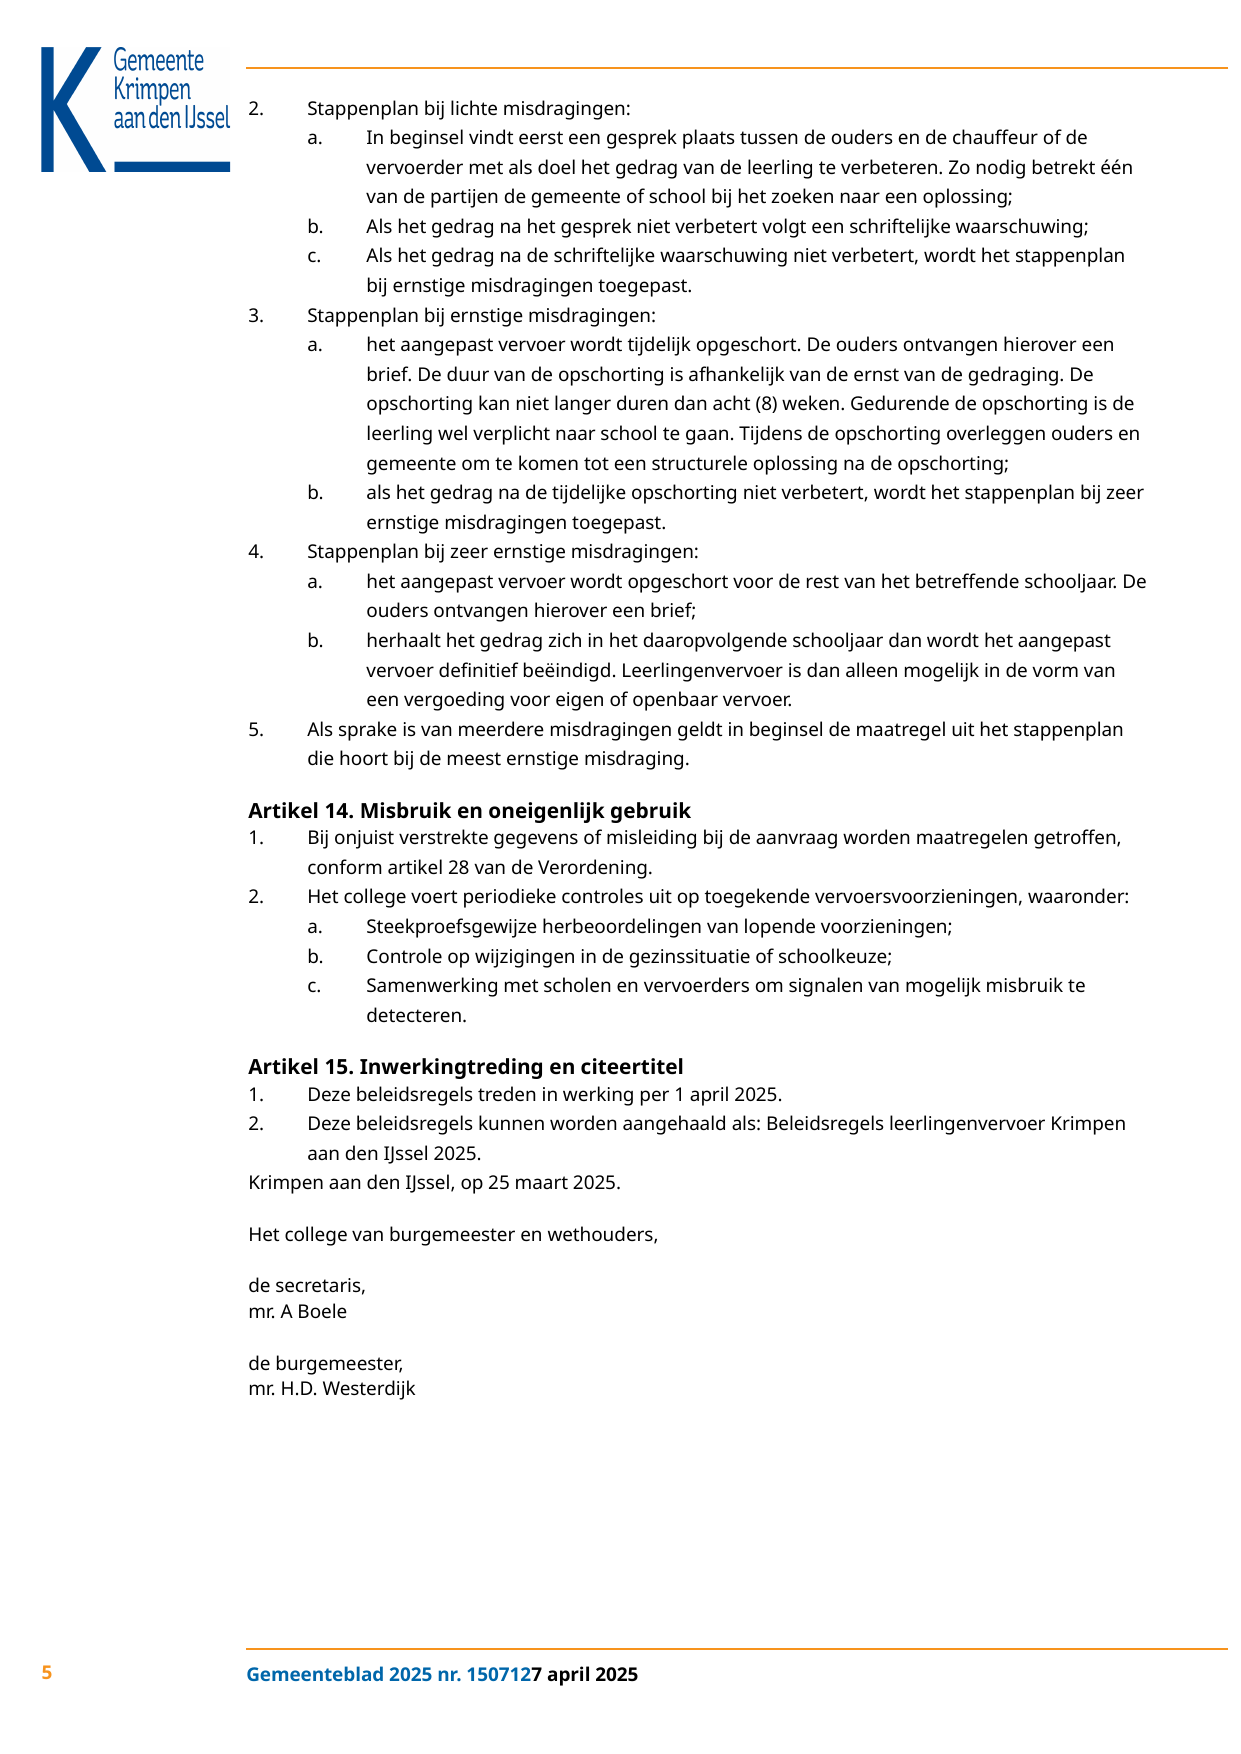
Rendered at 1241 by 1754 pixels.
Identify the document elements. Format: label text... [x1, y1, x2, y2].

picture [41, 47, 231, 172]
text mr. A Boele [248, 1298, 1152, 1324]
list het aangepast vervoer wordt opgeschort voor de rest van het betreffende schooljaar. De ouders ontvangen hierover een brief; [307, 568, 1152, 623]
text Artikel 14. Misbruik en oneigenlijk gebruik [248, 796, 1152, 824]
list als het gedrag na de tijdelijke opschorting niet verbetert, wordt het stappenplan bij zeer ernstige misdragingen toegepast. [307, 479, 1152, 535]
list Samenwerking met scholen en vervoerders om signalen van mogelijk misbruik te detecteren. [307, 972, 1152, 1028]
list Deze beleidsregels kunnen worden aangehaald als: Beleidsregels leerlingenvervoer Krimpen aan den IJssel 2025. [248, 1110, 1152, 1166]
list Deze beleidsregels treden in werking per 1 april 2025. [248, 1081, 1152, 1107]
list Als sprake is van meerdere misdragingen geldt in beginsel de maatregel uit het stappenplan die hoort bij de meest ernstige misdraging. [248, 716, 1152, 771]
list In beginsel vindt eerst een gesprek plaats tussen de ouders en de chauffeur of de vervoerder met als doel het gedrag van de leerling te verbeteren. Zo nodig betrekt één van de partijen de gemeente of school bij het zoeken naar een oplossing; [307, 124, 1152, 209]
text mr. H.D. Westerdijk [248, 1375, 1152, 1401]
list herhaalt het gedrag zich in het daaropvolgende schooljaar dan wordt het aangepast vervoer definitief beëindigd. Leerlingenvervoer is dan alleen mogelijk in de vorm van een vergoeding voor eigen of openbaar vervoer. [307, 627, 1152, 712]
list Controle op wijzigingen in de gezinssituatie of schoolkeuze; [307, 943, 1152, 968]
text de secretaris, [248, 1272, 1152, 1298]
list Stappenplan bij zeer ernstige misdragingen: [248, 538, 1152, 564]
list Als het gedrag na het gesprek niet verbetert volgt een schriftelijke waarschuwing; [307, 213, 1152, 239]
list Stappenplan bij lichte misdragingen: [248, 95, 1152, 121]
list Als het gedrag na de schriftelijke waarschuwing niet verbetert, wordt het stappenplan bij ernstige misdragingen toegepast. [307, 243, 1152, 298]
list Het college voert periodieke controles uit op toegekende vervoersvoorzieningen, waaronder: [248, 884, 1152, 909]
text Artikel 15. Inwerkingtreding en citeertitel [248, 1052, 1152, 1081]
list het aangepast vervoer wordt tijdelijk opgeschort. De ouders ontvangen hierover een brief. De duur van de opschorting is afhankelijk van de ernst van de gedraging. De opschorting kan niet langer duren dan acht (8) weken. Gedurende de opschorting is de leerling wel verplicht naar school te gaan. Tijdens de opschorting overleggen ouders en gemeente om te komen tot een structurele oplossing na de opschorting; [307, 331, 1152, 476]
text Krimpen aan den IJssel, op 25 maart 2025. [248, 1169, 1152, 1195]
list Bij onjuist verstrekte gegevens of misleiding bij de aanvraag worden maatregelen getroffen, conform artikel 28 van de Verordening. [248, 824, 1152, 880]
text de burgemeester, [248, 1350, 1152, 1375]
list Stappenplan bij ernstige misdragingen: [248, 302, 1152, 328]
text Het college van burgemeester en wethouders, [248, 1221, 1152, 1247]
list Steekproefsgewijze herbeoordelingen van lopende voorzieningen; [307, 913, 1152, 939]
